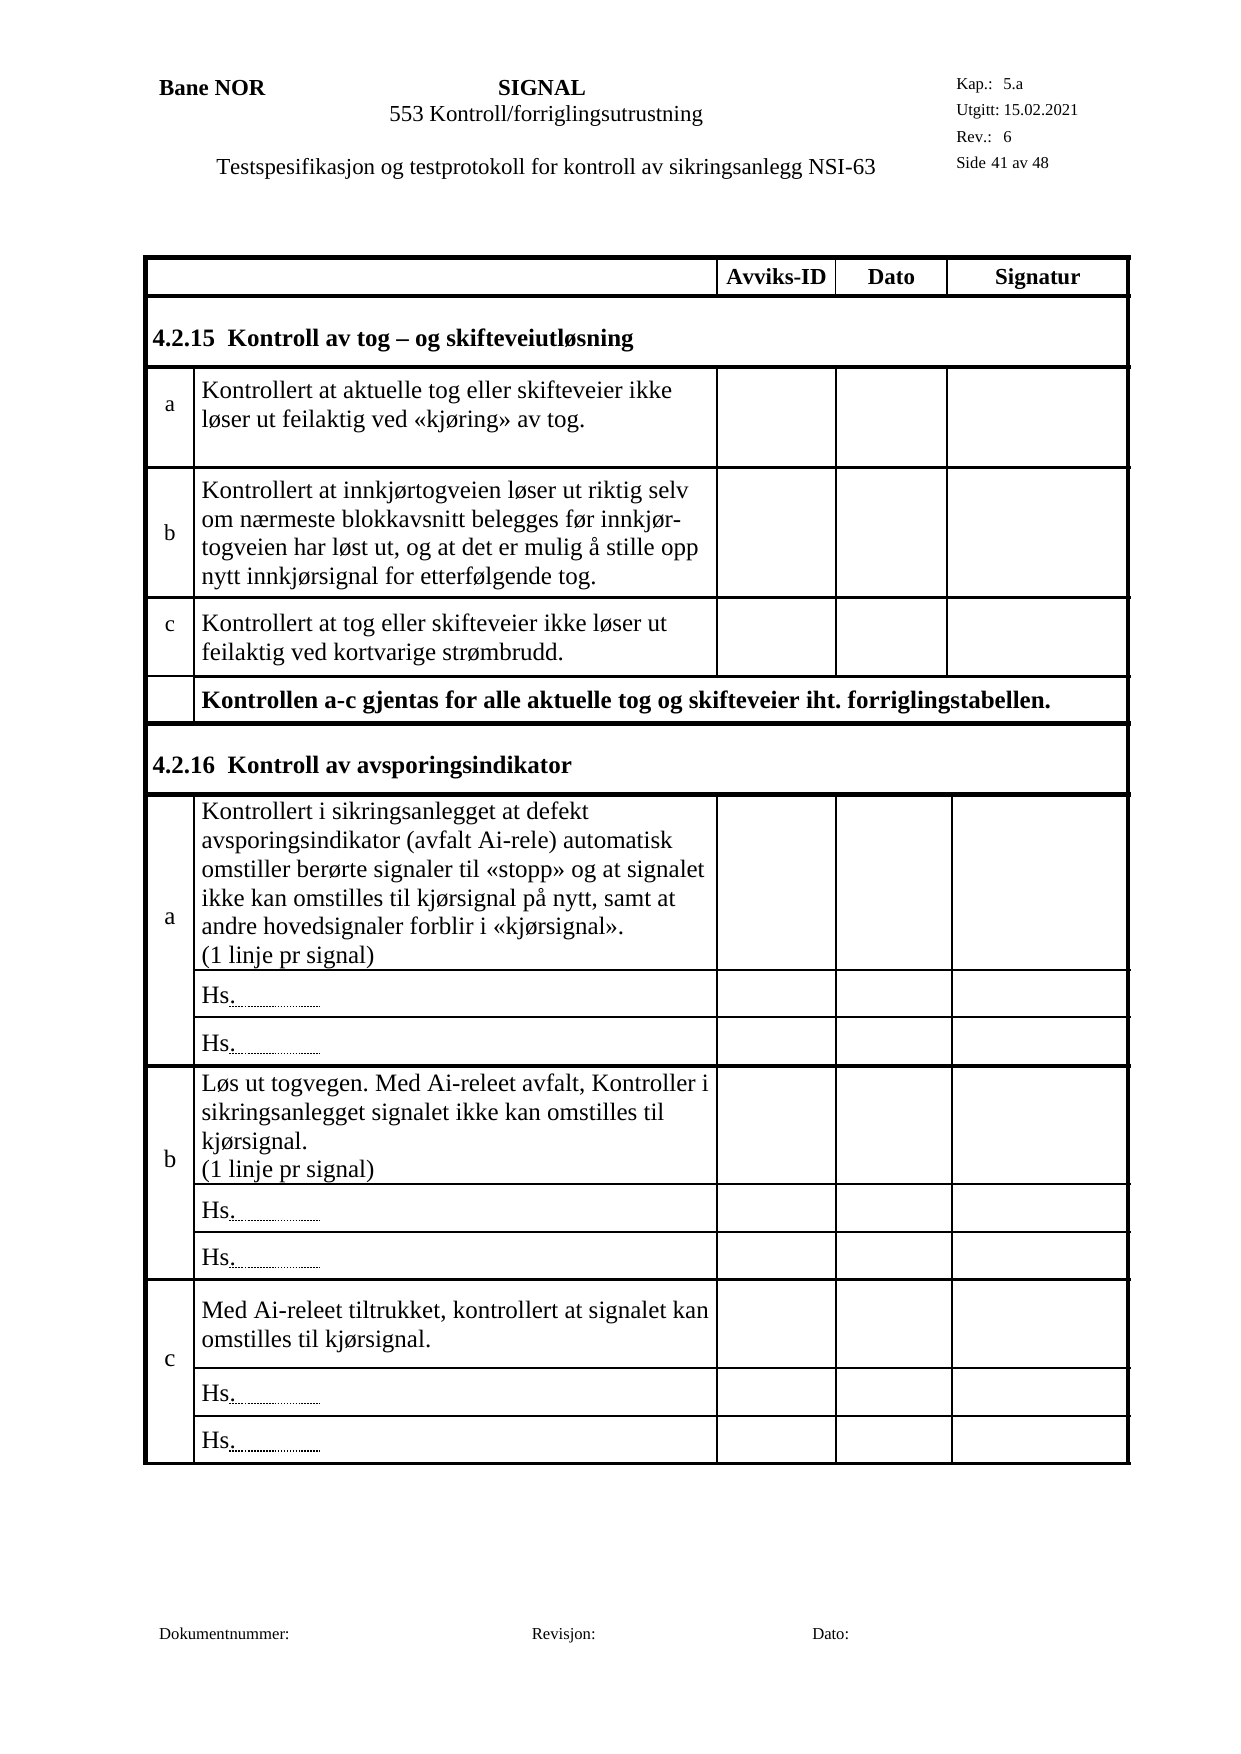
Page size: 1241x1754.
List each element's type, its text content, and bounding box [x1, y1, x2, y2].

table_cell Med Ai-releet tiltrukket, kontrollert at signalet kan omstilles til kjørsignal. [195, 1281, 716, 1367]
table_cell Hs. [195, 1185, 716, 1231]
table_cell Kontrollen a-c gjentas for alle aktuelle tog og skifteveier iht. forriglingstabellen. [195, 678, 1126, 721]
table_cell Kontrollert at innkjørtogveien løser ut riktig selv om nærmeste blokkavsnitt belegges før innkjør-togveien har løst ut, og at det er mulig å stille opp nytt innkjørsignal for etterfølgende tog. [195, 469, 716, 596]
table_cell [718, 1369, 835, 1414]
table_cell [718, 797, 835, 969]
table_header [148, 260, 716, 293]
table_cell [718, 1185, 835, 1231]
table_header Avviks-ID [718, 260, 835, 293]
table_cell [953, 1185, 1126, 1231]
table_cell [837, 971, 951, 1016]
table_cell [953, 971, 1126, 1016]
table_cell [953, 1369, 1126, 1414]
table_cell c [148, 1281, 193, 1462]
table_cell [953, 1417, 1126, 1462]
table_cell [953, 1018, 1126, 1063]
table_cell [837, 469, 946, 596]
table_cell b [148, 1068, 193, 1278]
table_cell [953, 1281, 1126, 1367]
table_cell Løs ut togvegen. Med Ai-releet avfalt, Kontroller i sikringsanlegget signalet ikke kan omstilles til kjørsignal. (1 linje pr signal) [195, 1068, 716, 1183]
table_cell [718, 1233, 835, 1278]
table_cell c [148, 599, 193, 675]
table_cell Hs. [195, 1369, 716, 1414]
table_cell Kontrollert at aktuelle tog eller skifteveier ikke løser ut feilaktig ved «kjøring» av tog. [195, 369, 716, 466]
table_cell [718, 469, 835, 596]
table_cell Hs. [195, 971, 716, 1016]
table_cell [837, 1233, 951, 1278]
table_cell Kontrollert at tog eller skifteveier ikke løser ut feilaktig ved kortvarige strømbrudd. [195, 599, 716, 675]
table_cell [953, 797, 1126, 969]
table_cell [837, 1018, 951, 1063]
table_header Dato [836, 260, 946, 293]
table_cell [837, 1185, 951, 1231]
table_cell [948, 369, 1126, 466]
table_cell [718, 1068, 835, 1183]
table_cell [837, 1417, 951, 1462]
table_cell [948, 469, 1126, 596]
table_cell a [148, 369, 193, 466]
table_cell Hs. [195, 1018, 716, 1063]
table_cell a [148, 797, 193, 1063]
table_header Signatur [948, 260, 1126, 293]
table_cell [837, 1068, 951, 1183]
table_cell [837, 1369, 951, 1414]
table_cell b [148, 469, 193, 596]
table_cell [948, 599, 1126, 675]
table_cell Kontrollert i sikringsanlegget at defekt avsporingsindikator (avfalt Ai-rele) automatisk omstiller berørte signaler til «stopp» og at signalet ikke kan omstilles til kjørsignal på nytt, samt at andre hovedsignaler forblir i «kjørsignal». (1 linje pr signal) [195, 797, 716, 969]
table_cell [718, 599, 835, 675]
table_cell [837, 599, 946, 675]
table_cell [718, 1281, 835, 1367]
table_cell [837, 797, 951, 969]
table_cell Kontroll av tog – og skifteveiutløsning [148, 298, 1126, 364]
table_cell [837, 1281, 951, 1367]
table_cell Hs. [195, 1417, 716, 1462]
table_cell [837, 369, 946, 466]
table_cell [148, 677, 193, 721]
table_cell [718, 971, 835, 1016]
table_cell Kontroll av avsporingsindikator [148, 726, 1126, 792]
table_cell [953, 1233, 1126, 1278]
table_cell [718, 1018, 835, 1063]
table_cell [718, 369, 835, 466]
table_cell [718, 1417, 835, 1462]
table_cell [953, 1068, 1126, 1183]
table_cell Hs. [195, 1233, 716, 1278]
